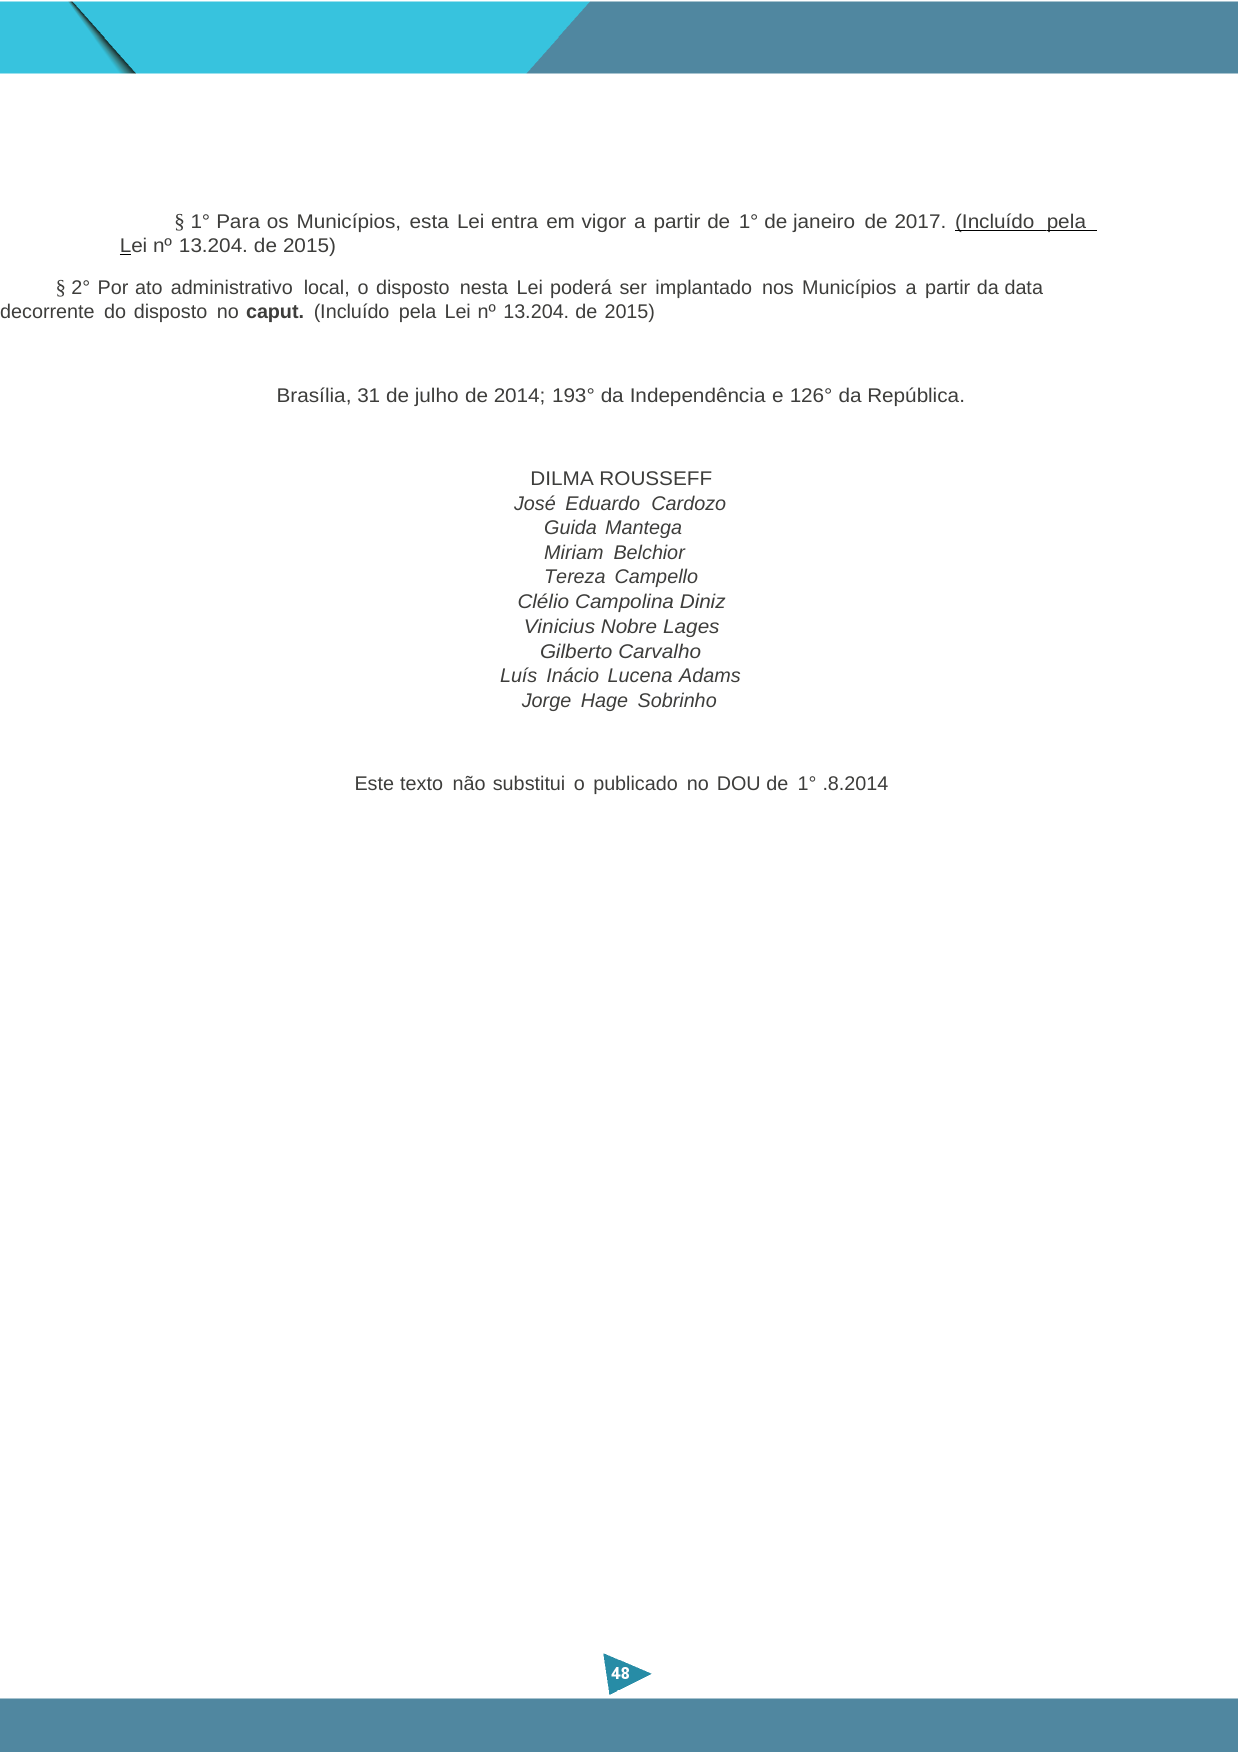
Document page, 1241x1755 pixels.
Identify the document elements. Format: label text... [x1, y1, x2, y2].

text § 1° Para os Municípios, esta Lei entra em vigor a partir de 1° de janeiro de 2017. (Incluído pela Lei nº 13.204. de 2015) [119, 209, 1100, 257]
text Brasília, 31 de julho de 2014; 193° da Independência e 126° da República. [159, 383, 1082, 406]
text DILMA ROUSSEFF [159, 466, 1082, 489]
text Este texto não substitui o publicado no DOU de 1° .8.2014 [160, 772, 1082, 795]
text Clélio Campolina Diniz Vinicius Nobre Lages Gilberto Carvalho [498, 590, 744, 662]
text § 2° Por ato administrativo local, o disposto nesta Lei poderá ser implantado nos Municípios a partir da data decorrente do disposto no caput. (Incluído pela Lei nº 13.204. de 2015) [0, 275, 1121, 323]
text José Eduardo Cardozo Guida Mantega Miriam Belchior Tereza Campello [514, 491, 740, 588]
text Luís Inácio Lucena Adams Jorge Hage Sobrinho [498, 664, 742, 712]
